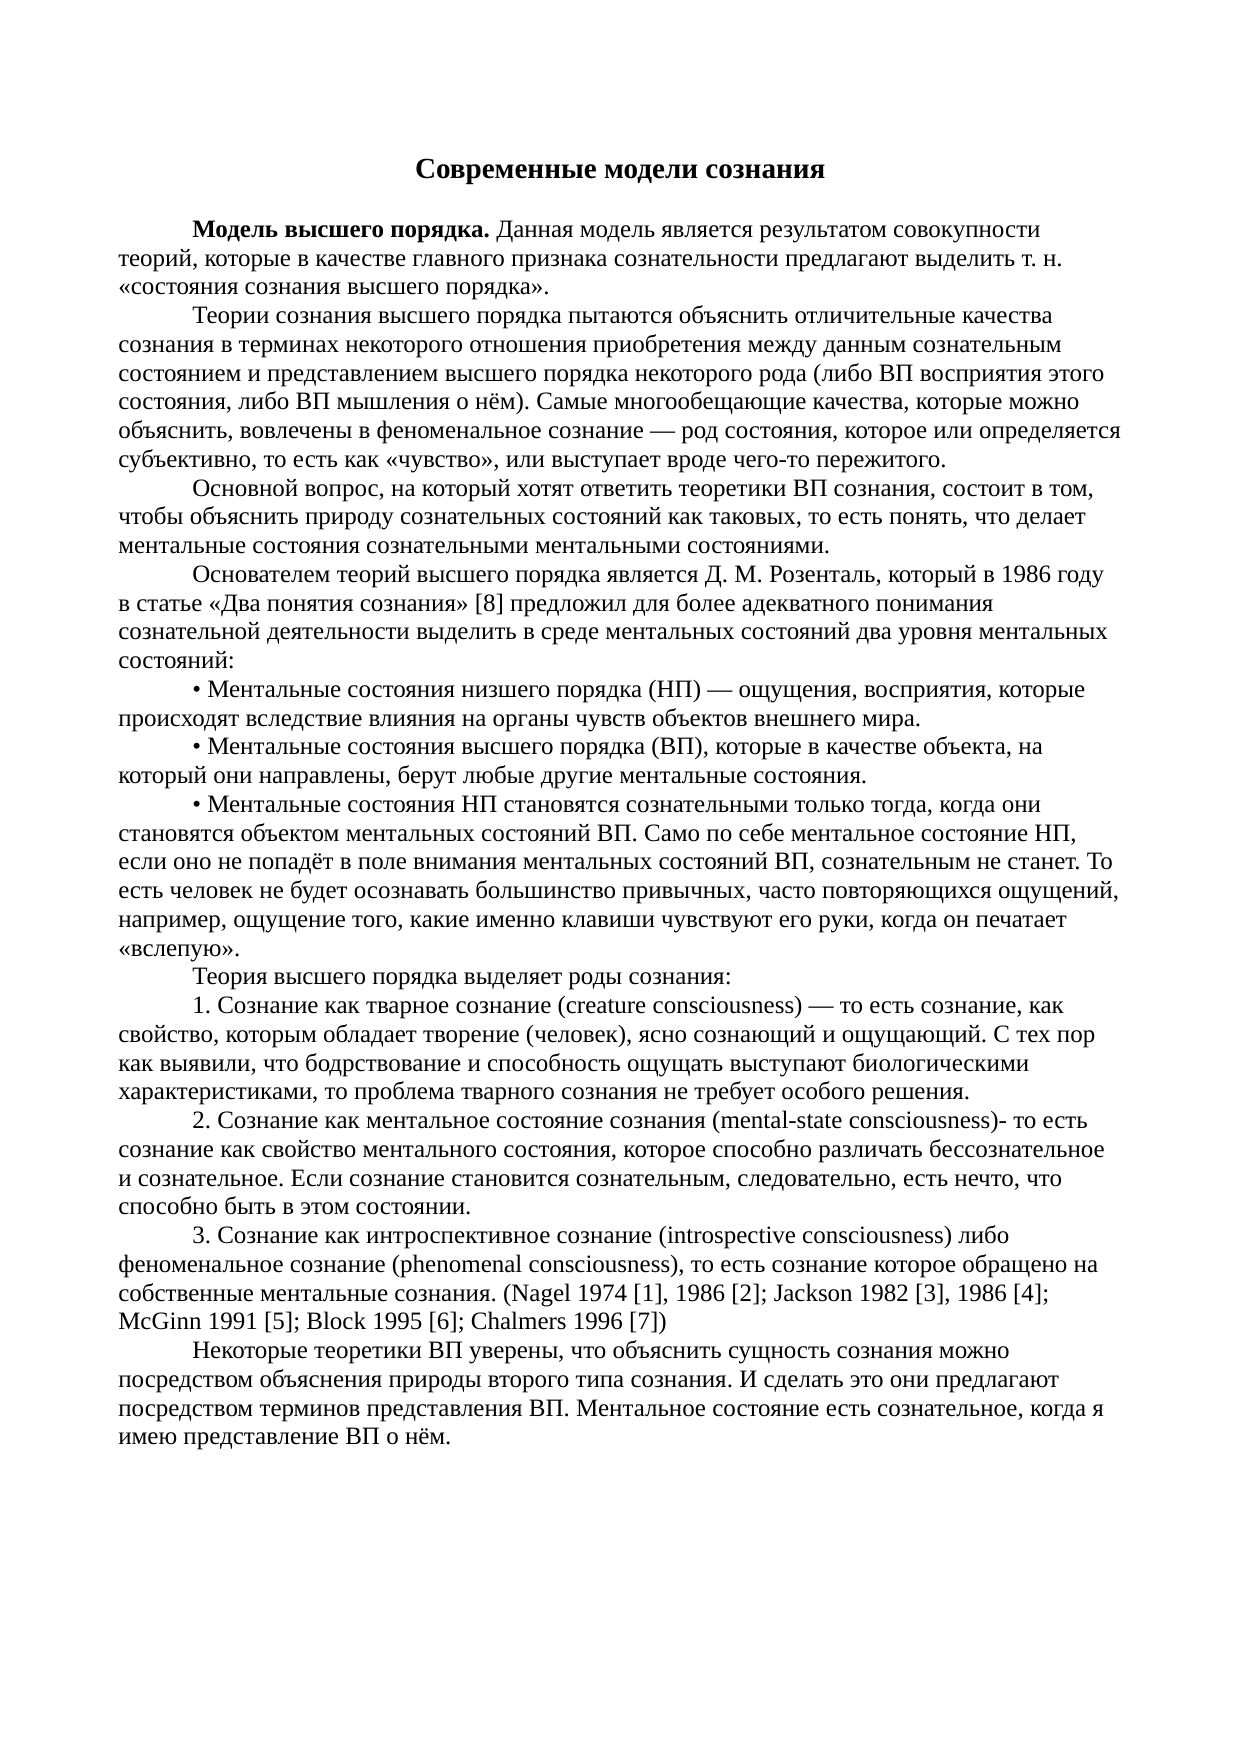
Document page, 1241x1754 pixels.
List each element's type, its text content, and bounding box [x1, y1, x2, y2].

text Некоторые теоретики ВП уверены, что объяснить сущность сознания можно посредством объяснения природы второго типа сознания. И сделать это они предлагают посредством терминов представления ВП. Ментальное состояние есть сознательное, когда я имею представление ВП о нём. [118, 1335, 1122, 1450]
text Теория высшего порядка выделяет роды сознания: [118, 961, 1122, 990]
text Модель высшего порядка. Данная модель является результатом совокупности теорий, которые в качестве главного признака сознательности предлагают выделить т. н. «состояния сознания высшего порядка». [118, 214, 1122, 300]
text • Ментальные состояния низшего порядка (НП) — ощущения, восприятия, которые происходят вследствие влияния на органы чувств объектов внешнего мира. [118, 674, 1122, 731]
text Теории сознания высшего порядка пытаются объяснить отличительные качества сознания в терминах некоторого отношения приобретения между данным сознательным состоянием и представлением высшего порядка некоторого рода (либо ВП восприятия этого состояния, либо ВП мышления о нём). Самые многообещающие качества, которые можно объяснить, вовлечены в феноменальное сознание — род состояния, которое или определяется субъективно, то есть как «чувство», или выступает вроде чего-то пережитого. [118, 300, 1122, 473]
text 3. Сознание как интроспективное сознание (introspective consciousness) либо феноменальное сознание (phenomenal consciousness), то есть сознание которое обращено на собственные ментальные сознания. (Nagel 1974 [1], 1986 [2]; Jackson 1982 [3], 1986 [4]; McGinn 1991 [5]; Block 1995 [6]; Chalmers 1996 [7]) [118, 1220, 1122, 1335]
text Основной вопрос, на который хотят ответить теоретики ВП сознания, состоит в том, чтобы объяснить природу сознательных состояний как таковых, то есть понять, что делает ментальные состояния сознательными ментальными состояниями. [118, 473, 1122, 559]
text 1. Сознание как тварное сознание (creature consciousness) — то есть сознание, как свойство, которым обладает творение (человек), ясно сознающий и ощущающий. С тех пор как выявили, что бодрствование и способность ощущать выступают биологическими характеристиками, то проблема тварного сознания не требует особого решения. [118, 990, 1122, 1105]
text • Ментальные состояния высшего порядка (ВП), которые в качестве объекта, на который они направлены, берут любые другие ментальные состояния. [118, 731, 1122, 789]
text Основателем теорий высшего порядка является Д. М. Розенталь, который в 1986 году в статье «Два понятия сознания» [8] предложил для более адекватного понимания сознательной деятельности выделить в среде ментальных состояний два уровня ментальных состояний: [118, 559, 1122, 674]
text • Ментальные состояния НП становятся сознательными только тогда, когда они становятся объектом ментальных состояний ВП. Само по себе ментальное состояние НП, если оно не попадёт в поле внимания ментальных состояний ВП, сознательным не станет. То есть человек не будет осознавать большинство привычных, часто повторяющихся ощущений, например, ощущение того, какие именно клавиши чувствуют его руки, когда он печатает «вслепую». [118, 789, 1122, 961]
text Современные модели сознания [118, 152, 1122, 185]
text 2. Сознание как ментальное состояние сознания (mental-state consciousness)- то есть сознание как свойство ментального состояния, которое способно различать бессознательное и сознательное. Если сознание становится сознательным, следовательно, есть нечто, что способно быть в этом состоянии. [118, 1105, 1122, 1220]
